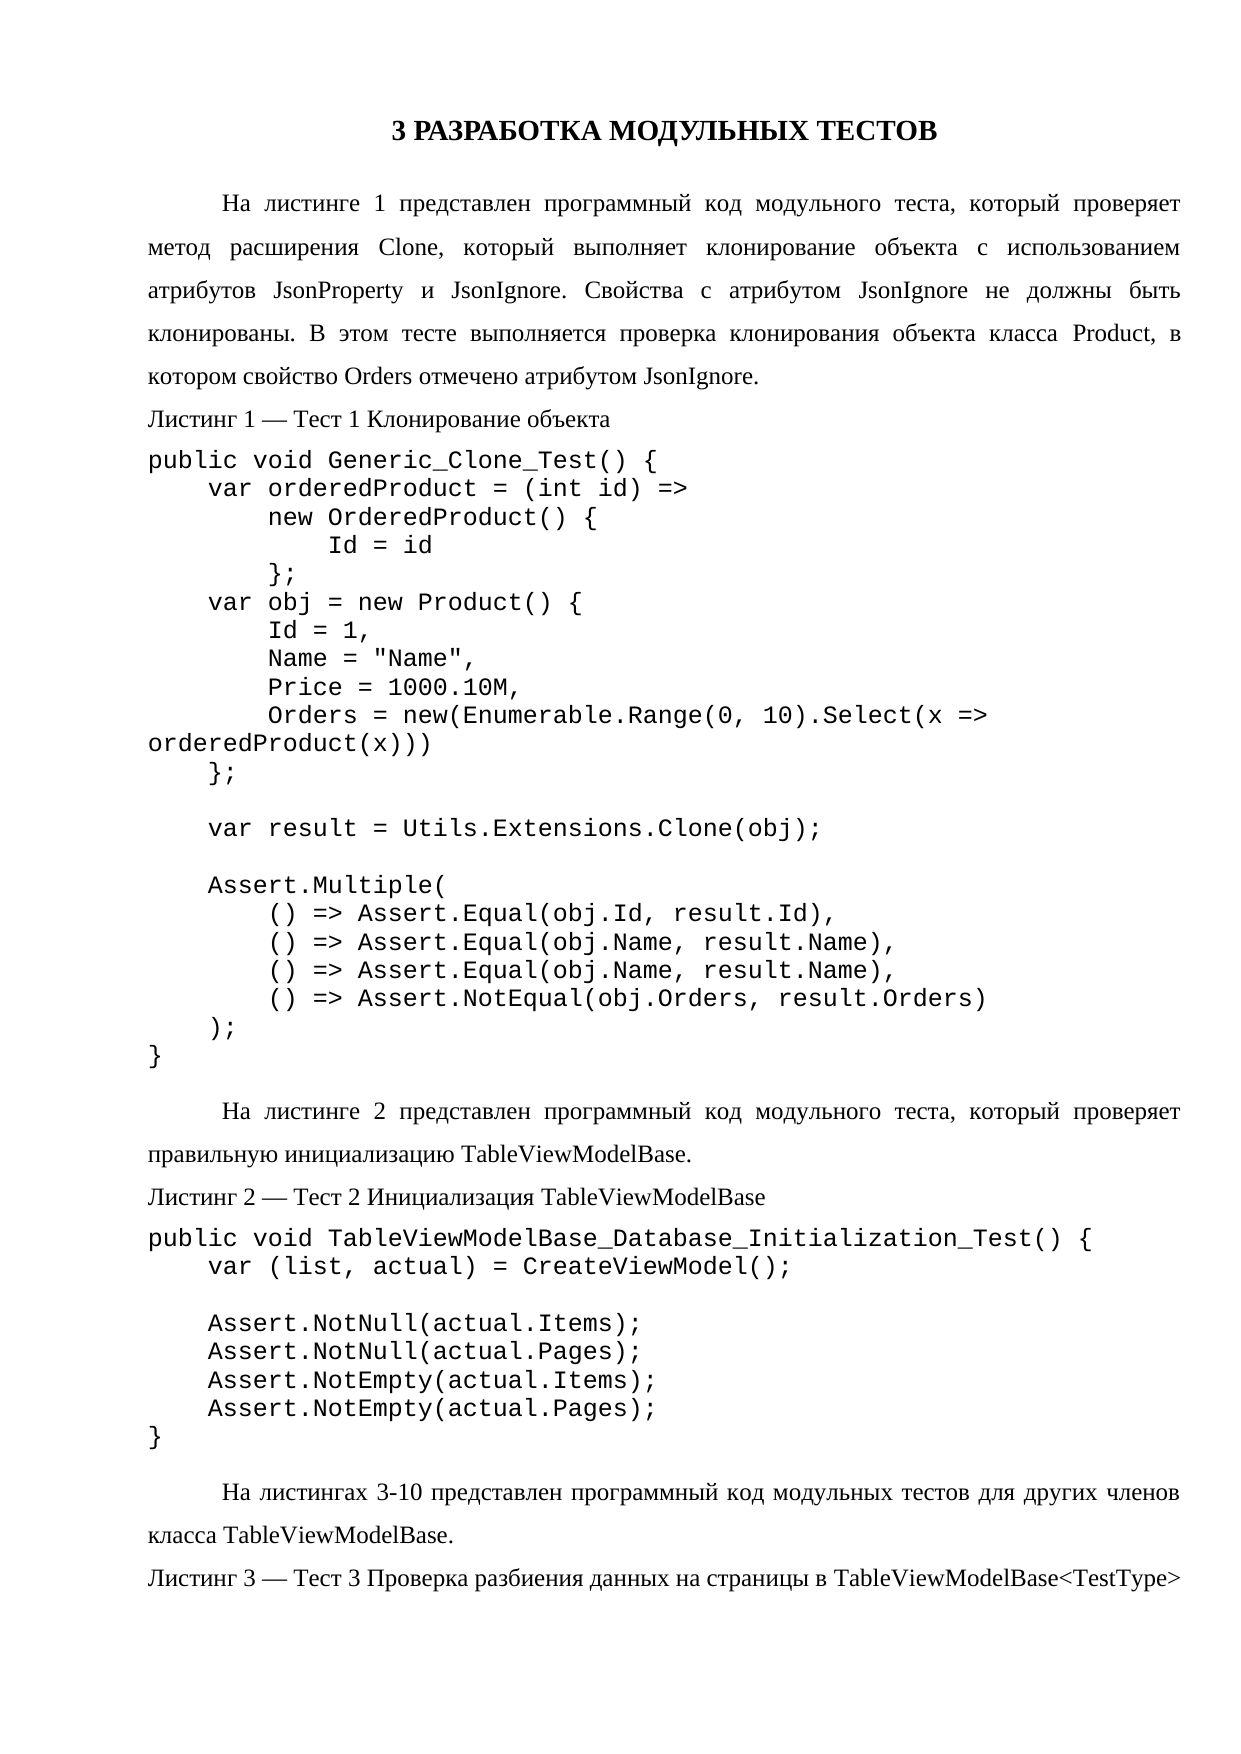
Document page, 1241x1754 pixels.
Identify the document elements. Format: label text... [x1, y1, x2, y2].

text new OrderedProduct() { [148, 504, 1181, 533]
text Assert.NotEmpty(actual.Pages); [148, 1396, 1181, 1424]
text На листинге 1 представлен программный код модульного теста, который проверяет метод расширения Clone, который выполняет клонирование объекта с использованием атрибутов JsonProperty и JsonIgnore. Свойства с атрибутом JsonIgnore не должны быть клонированы. В этом тесте выполняется проверка клонирования объекта класса Product, в котором свойство Orders отмечено атрибутом JsonIgnore. [148, 188, 1181, 390]
text Id = id [148, 533, 1181, 561]
text } [148, 1424, 1181, 1452]
text Orders = new(Enumerable.Range(0, 10).Select(x => orderedProduct(x))) [148, 703, 1181, 759]
text () => Assert.Equal(obj.Name, result.Name), [148, 958, 1181, 986]
text var (list, actual) = CreateViewModel(); [148, 1254, 1181, 1282]
text Assert.NotNull(actual.Pages); [148, 1339, 1181, 1367]
text Price = 1000.10M, [148, 674, 1181, 703]
text Листинг 1 — Тест 1 Клонирование объекта [148, 404, 1181, 433]
text var result = Utils.Extensions.Clone(obj); [148, 816, 1181, 844]
text Листинг 2 — Тест 2 Инициализация TableViewModelBase [148, 1182, 1181, 1211]
text Id = 1, [148, 618, 1181, 646]
text public void TableViewModelBase_Database_Initialization_Test() { [148, 1226, 1181, 1254]
text var obj = new Product() { [148, 589, 1181, 618]
text На листингах 3-10 представлен программный код модульных тестов для других членов класса TableViewModelBase. [148, 1477, 1181, 1549]
text var orderedProduct = (int id) => [148, 476, 1181, 504]
text }; [148, 759, 1181, 788]
text Name = "Name", [148, 646, 1181, 674]
subtitle 3 Разработка модульных тестов [148, 113, 1181, 147]
text Assert.Multiple( [148, 873, 1181, 901]
text Листинг 3 — Тест 3 Проверка разбиения данных на страницы в TableViewModelBase<TestType> [148, 1563, 1181, 1592]
text () => Assert.Equal(obj.Name, result.Name), [148, 929, 1181, 958]
text Assert.NotNull(actual.Items); [148, 1311, 1181, 1339]
text }; [148, 561, 1181, 589]
text } [148, 1043, 1181, 1071]
text () => Assert.Equal(obj.Id, result.Id), [148, 901, 1181, 929]
text Assert.NotEmpty(actual.Items); [148, 1367, 1181, 1396]
text public void Generic_Clone_Test() { [148, 448, 1181, 476]
text () => Assert.NotEqual(obj.Orders, result.Orders) [148, 986, 1181, 1014]
text На листинге 2 представлен программный код модульного теста, который проверяет правильную инициализацию TableViewModelBase. [148, 1096, 1181, 1168]
text ); [148, 1014, 1181, 1043]
